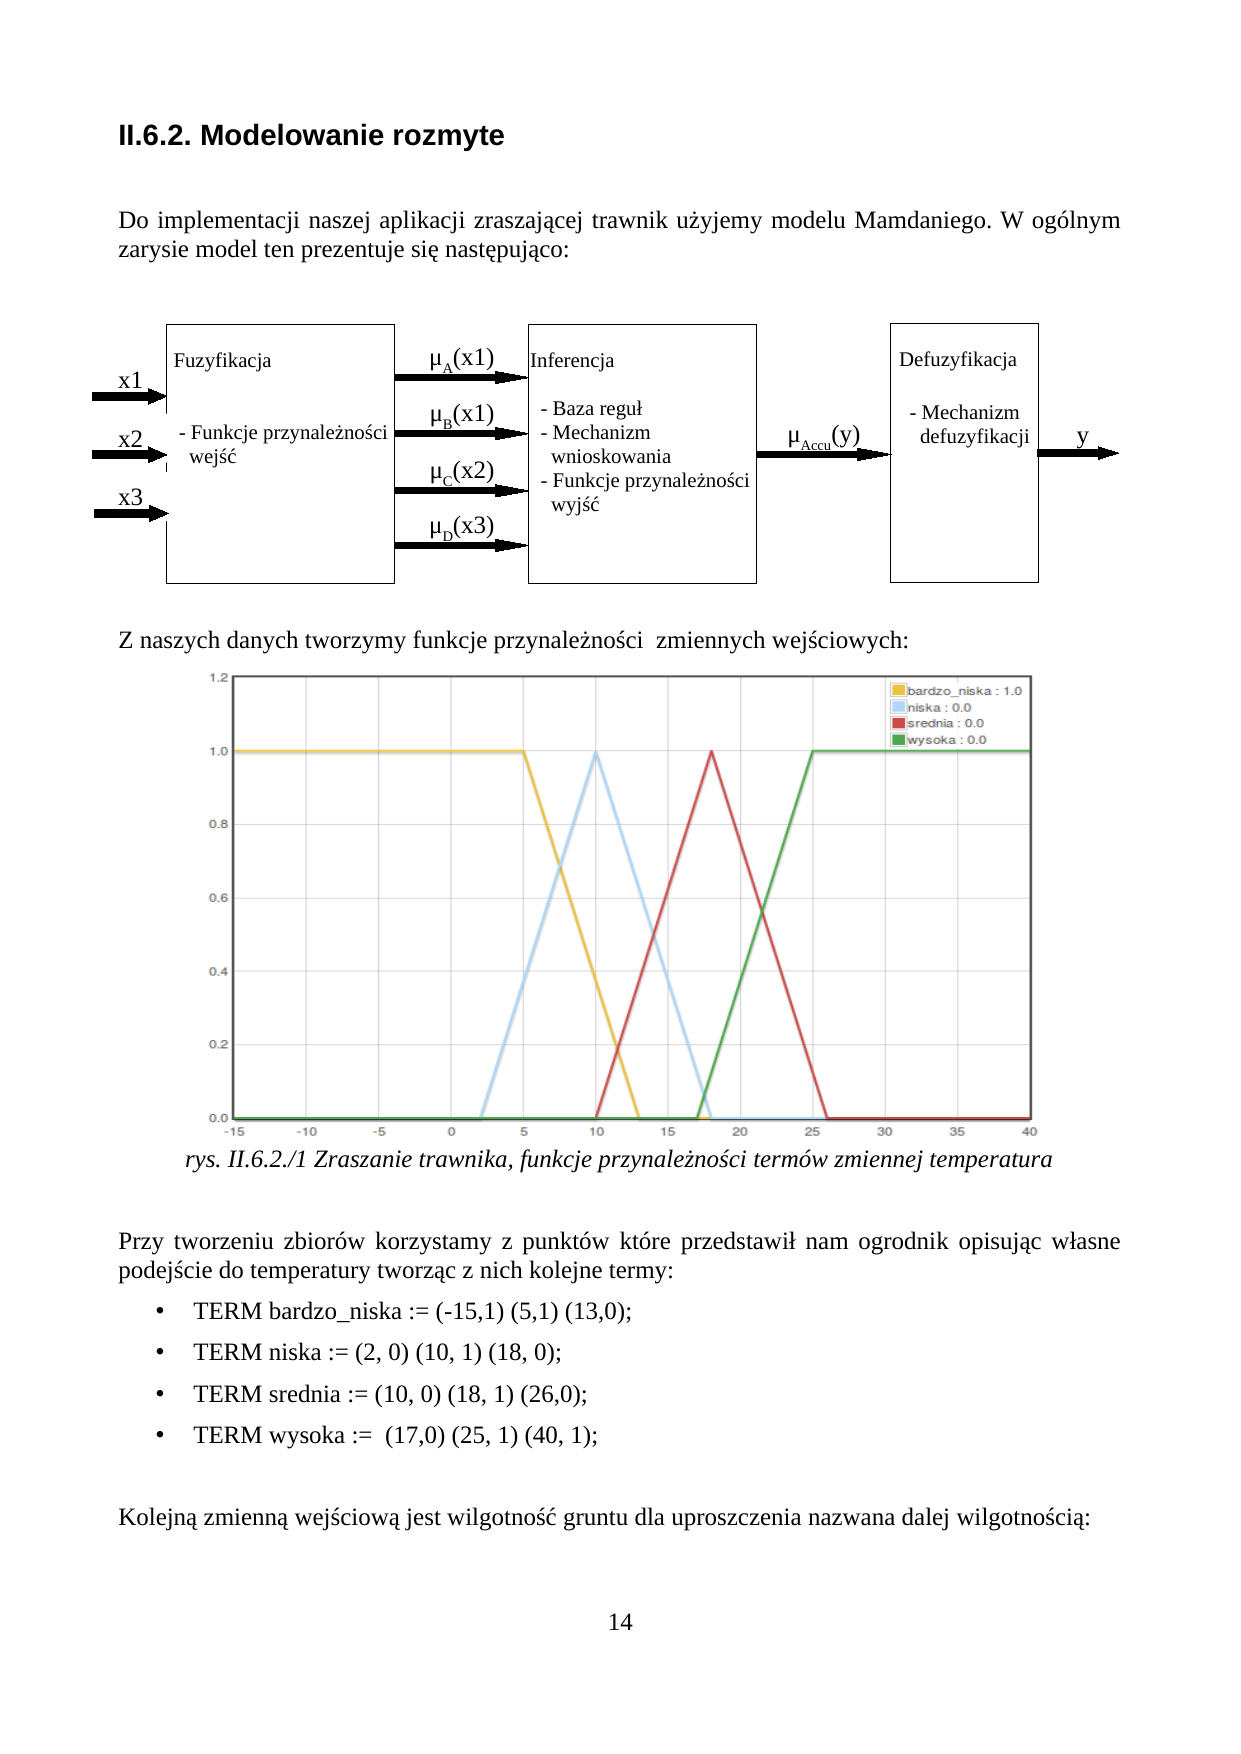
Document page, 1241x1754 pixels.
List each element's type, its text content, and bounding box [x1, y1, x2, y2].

list TERM niska := (2, 0) (10, 1) (18, 0); [156, 1337, 1122, 1366]
text Kolejną zmienną wejściową jest wilgotność gruntu dla uproszczenia nazwana dalej wilgotnością: [118, 1502, 1122, 1531]
list TERM bardzo_niska := (-15,1) (5,1) (13,0); [156, 1296, 1122, 1325]
list TERM wysoka := (17,0) (25, 1) (40, 1); [156, 1420, 1122, 1449]
text Przy tworzeniu zbiorów korzystamy z punktów które przedstawił nam ogrodnik opisując własne podejście do temperatury tworząc z nich kolejne termy: [118, 1226, 1122, 1284]
picture [190, 666, 1050, 1144]
list TERM srednia := (10, 0) (18, 1) (26,0); [156, 1379, 1122, 1407]
subtitle Modelowanie rozmyte [118, 118, 1122, 152]
text Do implementacji naszej aplikacji zraszającej trawnik użyjemy modelu Mamdaniego. W ogólnym zarysie model ten prezentuje się następująco: [118, 206, 1122, 263]
text rys. II.6.2./1 Zraszanie trawnika, funkcje przynależności termów zmiennej temperatura [118, 1144, 1122, 1172]
text Z naszych danych tworzymy funkcje przynależności zmiennych wejściowych: [118, 625, 1122, 654]
